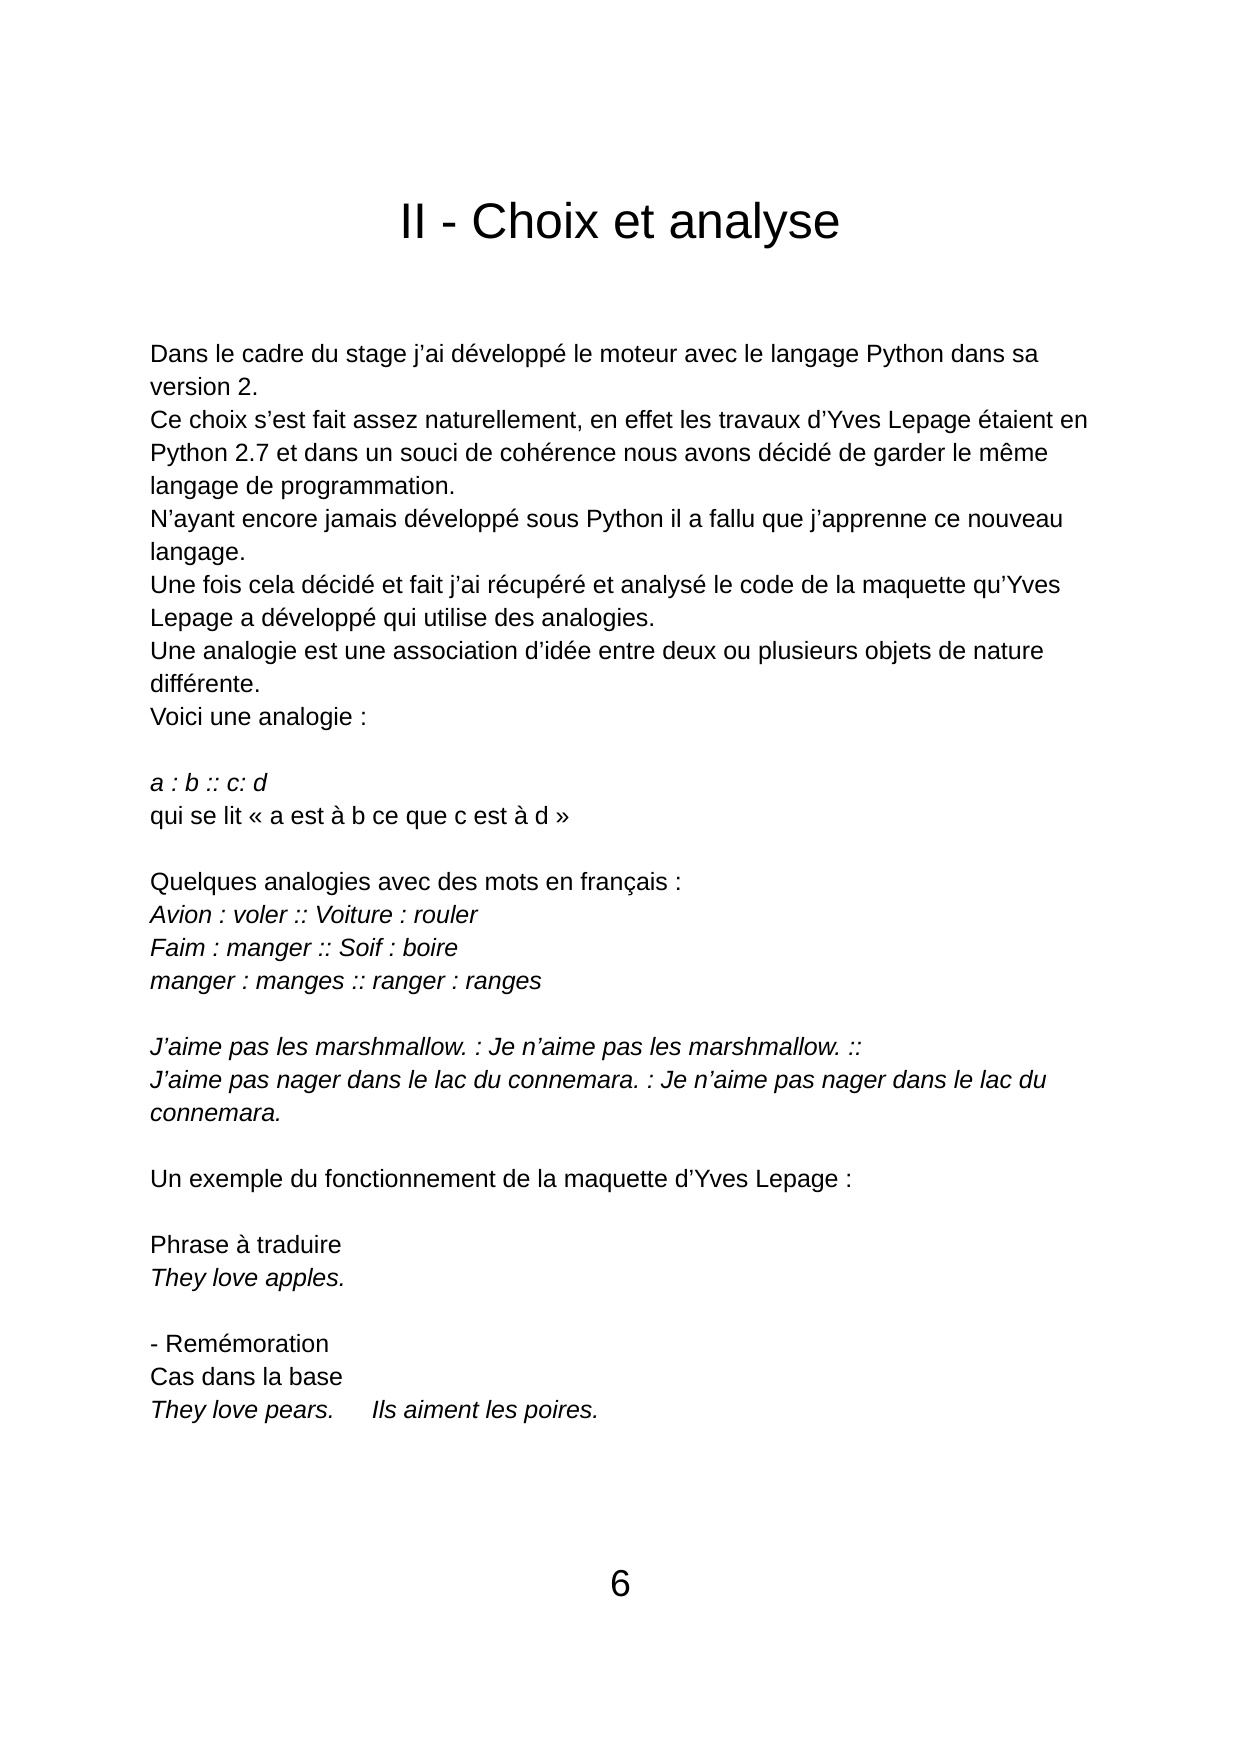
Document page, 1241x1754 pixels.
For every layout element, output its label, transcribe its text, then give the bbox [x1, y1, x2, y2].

text J’aime pas nager dans le lac du connemara. : Je n’aime pas nager dans le lac du connemara. [150, 1065, 1090, 1127]
text J’aime pas les marshmallow. : Je n’aime pas les marshmallow. :: [150, 1032, 1090, 1061]
text Une analogie est une association d’idée entre deux ou plusieurs objets de nature différente. [150, 636, 1090, 698]
text Ce choix s’est fait assez naturellement, en effet les travaux d’Yves Lepage étaient en Python 2.7 et dans un souci de cohérence nous avons décidé de garder le même langage de programmation. [150, 405, 1090, 499]
text manger : manges :: ranger : ranges [150, 966, 1090, 995]
text Quelques analogies avec des mots en français : [150, 867, 1090, 896]
text N’ayant encore jamais développé sous Python il a fallu que j’apprenne ce nouveau langage. [150, 504, 1090, 566]
text Phrase à traduire [150, 1230, 1090, 1259]
text Une fois cela décidé et fait j’ai récupéré et analysé le code de la maquette qu’Yves Lepage a développé qui utilise des analogies. [150, 570, 1090, 632]
text Avion : voler :: Voiture : rouler [150, 900, 1090, 929]
text Un exemple du fonctionnement de la maquette d’Yves Lepage : [150, 1164, 1090, 1193]
subtitle II - Choix et analyse [150, 192, 1090, 249]
text Cas dans la base [150, 1362, 1090, 1391]
text They love apples. [150, 1263, 1090, 1292]
text Faim : manger :: Soif : boire [150, 933, 1090, 962]
text a : b :: c: d [150, 768, 1090, 797]
text Dans le cadre du stage j’ai développé le moteur avec le langage Python dans sa version 2. [150, 339, 1090, 401]
text Voici une analogie : [150, 702, 1090, 731]
text qui se lit « a est à b ce que c est à d » [150, 801, 1090, 830]
text They love pears. Ils aiment les poires. [150, 1395, 1090, 1424]
text - Remémoration [150, 1329, 1090, 1358]
